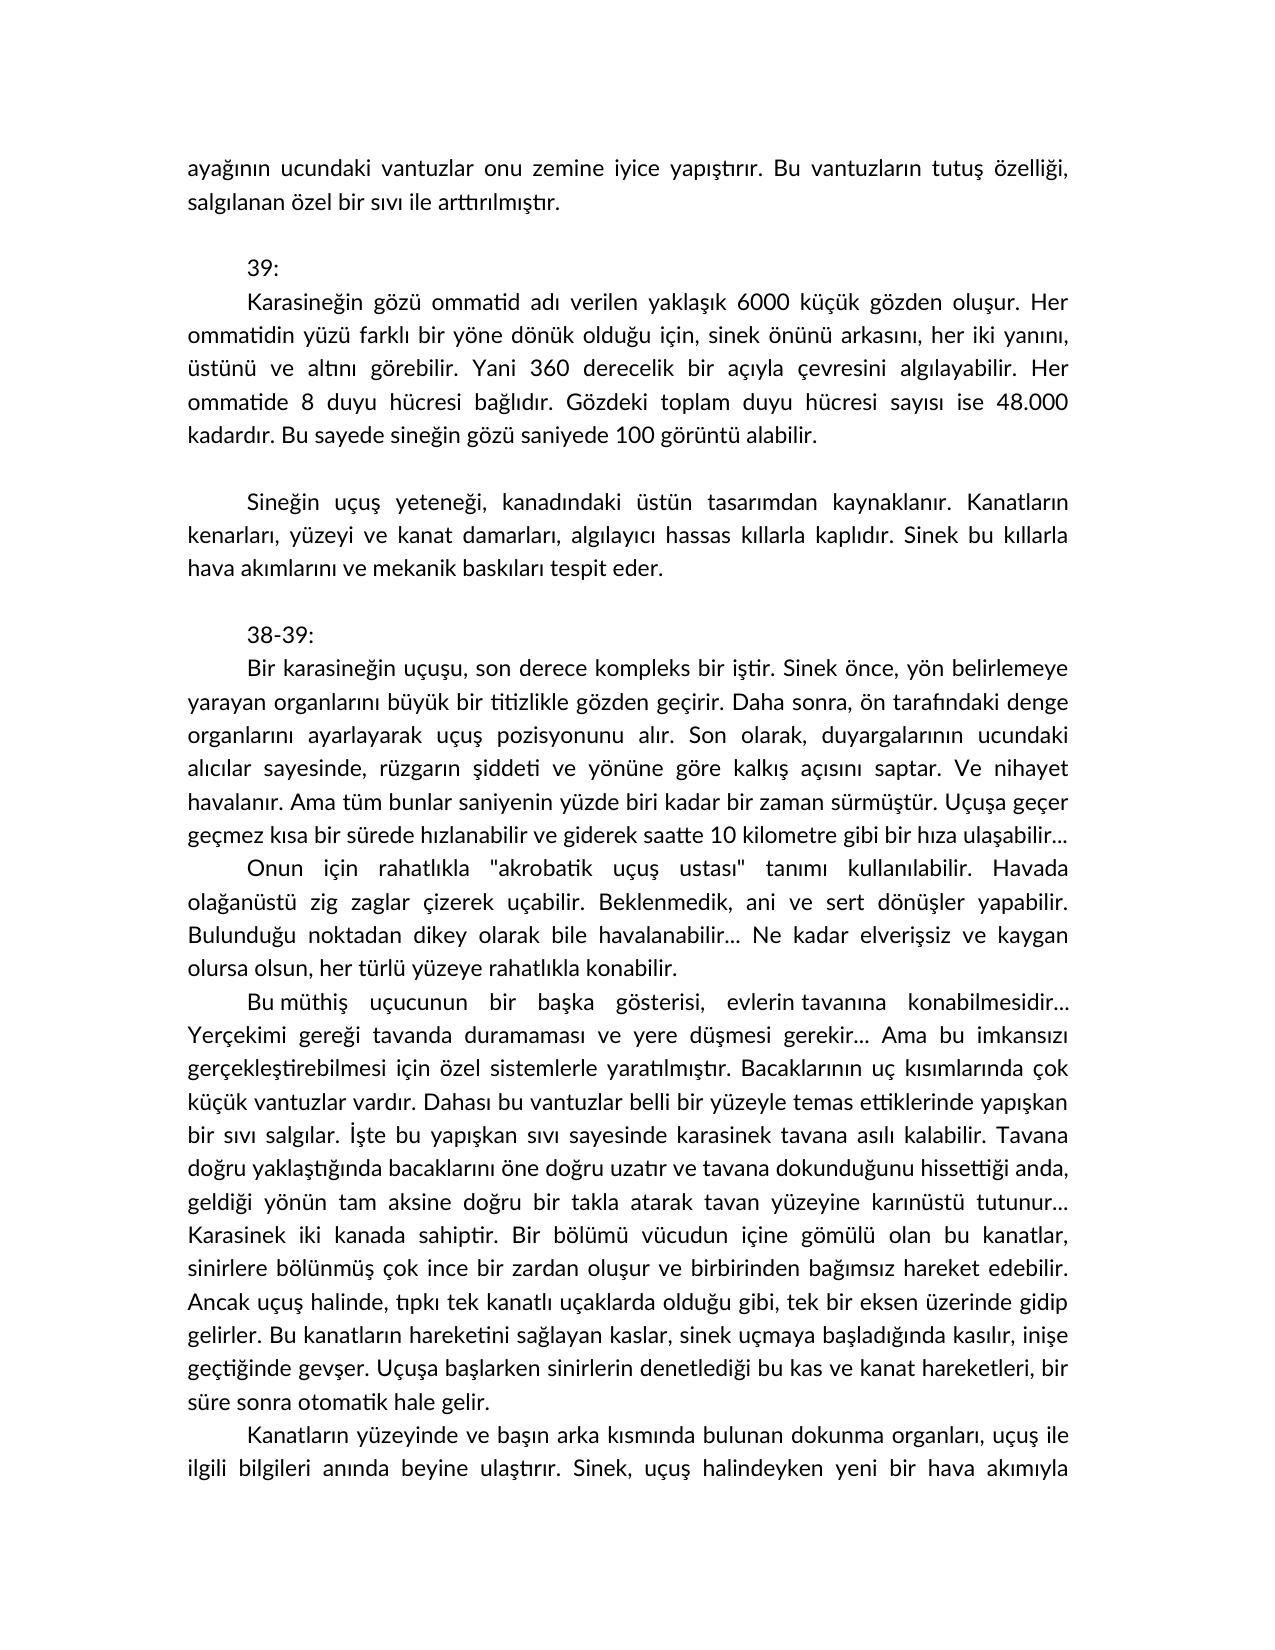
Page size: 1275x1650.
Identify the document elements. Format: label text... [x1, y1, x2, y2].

text Kanatların yüzeyinde ve başın arka kısmında bulunan dokunma organları, uçuş ile ilgili bilgileri anında beyine ulaştırır. Sinek, uçuş halindeyken yeni bir hava akımıyla [187, 1417, 1070, 1483]
text Bir karasineğin uçuşu, son derece kompleks bir iştir. Sinek önce, yön belirlemeye yarayan organlarını büyük bir titizlikle gözden geçirir. Daha sonra, ön tarafındaki denge organlarını ayarlayarak uçuş pozisyonunu alır. Son olarak, duyargalarının ucundaki alıcılar sayesinde, rüzgarın şiddeti ve yönüne göre kalkış açısını saptar. Ve nihayet havalanır. Ama tüm bunlar saniyenin yüzde biri kadar bir zaman sürmüştür. Uçuşa geçer geçmez kısa bir sürede hızlanabilir ve giderek saatte 10 kilometre gibi bir hıza ulaşabilir... [187, 650, 1070, 850]
text Sineğin uçuş yeteneği, kanadındaki üstün tasarımdan kaynaklanır. Kanatların kenarları, yüzeyi ve kanat damarları, algılayıcı hassas kıllarla kaplıdır. Sinek bu kıllarla hava akımlarını ve mekanik baskıları tespit eder. [187, 483, 1070, 583]
text Onun için rahatlıkla "akrobatik uçuş ustası" tanımı kullanılabilir. Havada olağanüstü zig zaglar çizerek uçabilir. Beklenmedik, ani ve sert dönüşler yapabilir. Bulunduğu noktadan dikey olarak bile havalanabilir... Ne kadar elverişsiz ve kaygan olursa olsun, her türlü yüzeye rahatlıkla konabilir. [187, 850, 1070, 983]
text ayağının ucundaki vantuzlar onu zemine iyice yapıştırır. Bu vantuzların tutuş özelliği, salgılanan özel bir sıvı ile arttırılmıştır. [187, 150, 1070, 217]
text 38-39: [187, 617, 1070, 650]
text Bu müthiş uçucunun bir başka gösterisi, evlerin tavanına konabilmesidir... Yerçekimi gereği tavanda duramaması ve yere düşmesi gerekir... Ama bu imkansızı gerçekleştirebilmesi için özel sistemlerle yaratılmıştır. Bacaklarının uç kısımlarında çok küçük vantuzlar vardır. Dahası bu vantuzlar belli bir yüzeyle temas ettiklerinde yapışkan bir sıvı salgılar. İşte bu yapışkan sıvı sayesinde karasinek tavana asılı kalabilir. Tavana doğru yaklaştığında bacaklarını öne doğru uzatır ve tavana dokunduğunu hissettiği anda, geldiği yönün tam aksine doğru bir takla atarak tavan yüzeyine karınüstü tutunur... Karasinek iki kanada sahiptir. Bir bölümü vücudun içine gömülü olan bu kanatlar, sinirlere bölünmüş çok ince bir zardan oluşur ve birbirinden bağımsız hareket edebilir. Ancak uçuş halinde, tıpkı tek kanatlı uçaklarda olduğu gibi, tek bir eksen üzerinde gidip gelirler. Bu kanatların hareketini sağlayan kaslar, sinek uçmaya başladığında kasılır, inişe geçtiğinde gevşer. Uçuşa başlarken sinirlerin denetlediği bu kas ve kanat hareketleri, bir süre sonra otomatik hale gelir. [187, 983, 1070, 1417]
text 39: [187, 250, 1070, 283]
text Karasineğin gözü ommatid adı verilen yaklaşık 6000 küçük gözden oluşur. Her ommatidin yüzü farklı bir yöne dönük olduğu için, sinek önünü arkasını, her iki yanını, üstünü ve altını görebilir. Yani 360 derecelik bir açıyla çevresini algılayabilir. Her ommatide 8 duyu hücresi bağlıdır. Gözdeki toplam duyu hücresi sayısı ise 48.000 kadardır. Bu sayede sineğin gözü saniyede 100 görüntü alabilir. [187, 283, 1070, 450]
